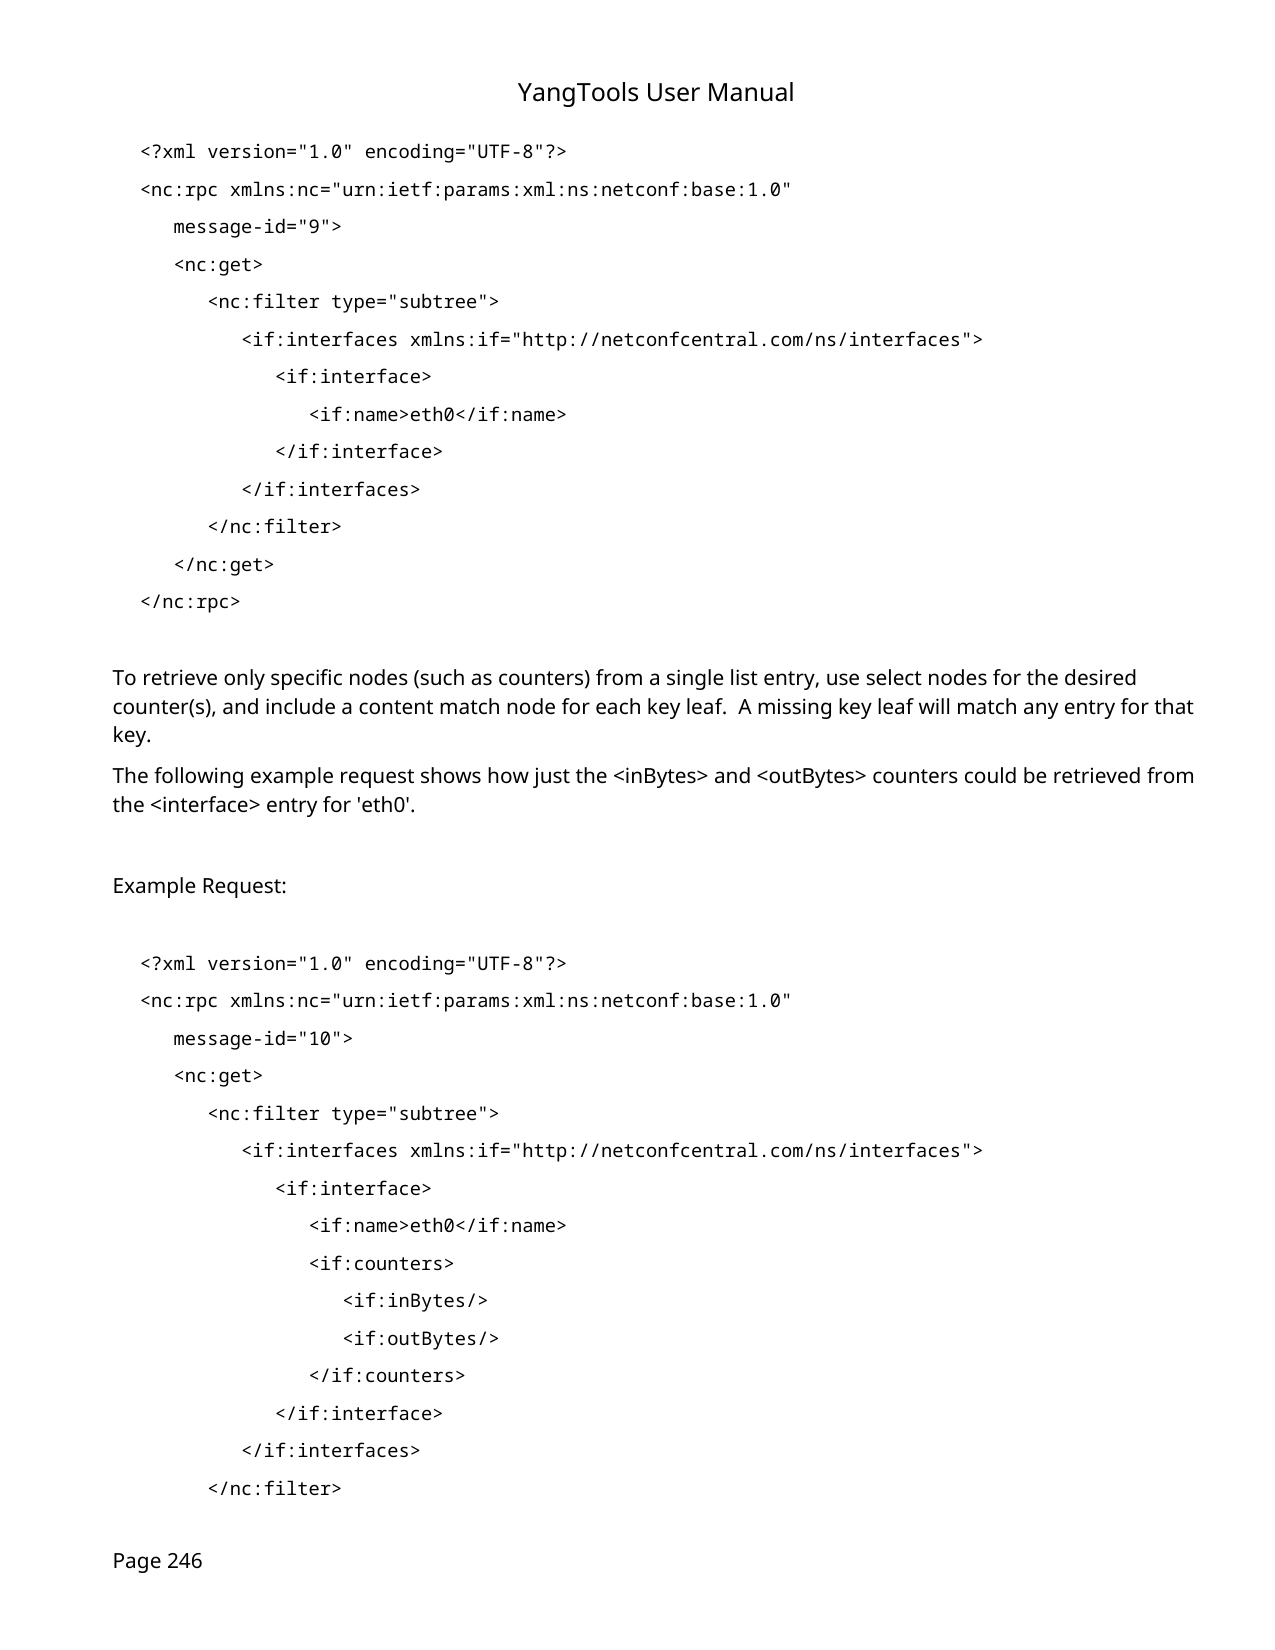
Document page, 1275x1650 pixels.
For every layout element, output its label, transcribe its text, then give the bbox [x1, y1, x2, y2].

text </nc:get> [139, 551, 1200, 577]
text <if:interface> [139, 1175, 1200, 1201]
text </if:interface> [139, 438, 1200, 464]
text </if:counters> [139, 1363, 1200, 1388]
text <if:counters> [139, 1250, 1200, 1276]
text <?xml version="1.0" encoding="UTF-8"?> [139, 950, 1200, 976]
text <if:interface> [139, 363, 1200, 389]
text <if:inBytes/> [139, 1288, 1200, 1313]
text <nc:filter type="subtree"> [139, 1100, 1200, 1126]
text To retrieve only specific nodes (such as counters) from a single list entry, use select nodes for the desired counter(s), and include a content match node for each key leaf. A missing key leaf will match any entry for that key. [112, 663, 1200, 749]
text <nc:get> [139, 251, 1200, 277]
text message-id="9"> [139, 213, 1200, 239]
text <if:name>eth0</if:name> [139, 401, 1200, 427]
text <if:interfaces xmlns:if="http://netconfcentral.com/ns/interfaces"> [139, 326, 1200, 352]
text <nc:filter type="subtree"> [139, 288, 1200, 314]
text </if:interfaces> [139, 1438, 1200, 1463]
text The following example request shows how just the <inBytes> and <outBytes> counters could be retrieved from the <interface> entry for 'eth0'. [112, 761, 1200, 818]
text <?xml version="1.0" encoding="UTF-8"?> [139, 138, 1200, 164]
text <if:name>eth0</if:name> [139, 1213, 1200, 1238]
text <if:outBytes/> [139, 1325, 1200, 1351]
text Example Request: [112, 872, 1200, 900]
text </if:interfaces> [139, 476, 1200, 502]
text </nc:filter> [139, 1475, 1200, 1501]
text </if:interface> [139, 1400, 1200, 1426]
text </nc:filter> [139, 513, 1200, 539]
text <nc:rpc xmlns:nc="urn:ietf:params:xml:ns:netconf:base:1.0" [139, 988, 1200, 1013]
text <if:interfaces xmlns:if="http://netconfcentral.com/ns/interfaces"> [139, 1138, 1200, 1163]
text <nc:rpc xmlns:nc="urn:ietf:params:xml:ns:netconf:base:1.0" [139, 176, 1200, 202]
text </nc:rpc> [139, 588, 1200, 614]
text message-id="10"> [139, 1025, 1200, 1051]
text <nc:get> [139, 1063, 1200, 1088]
